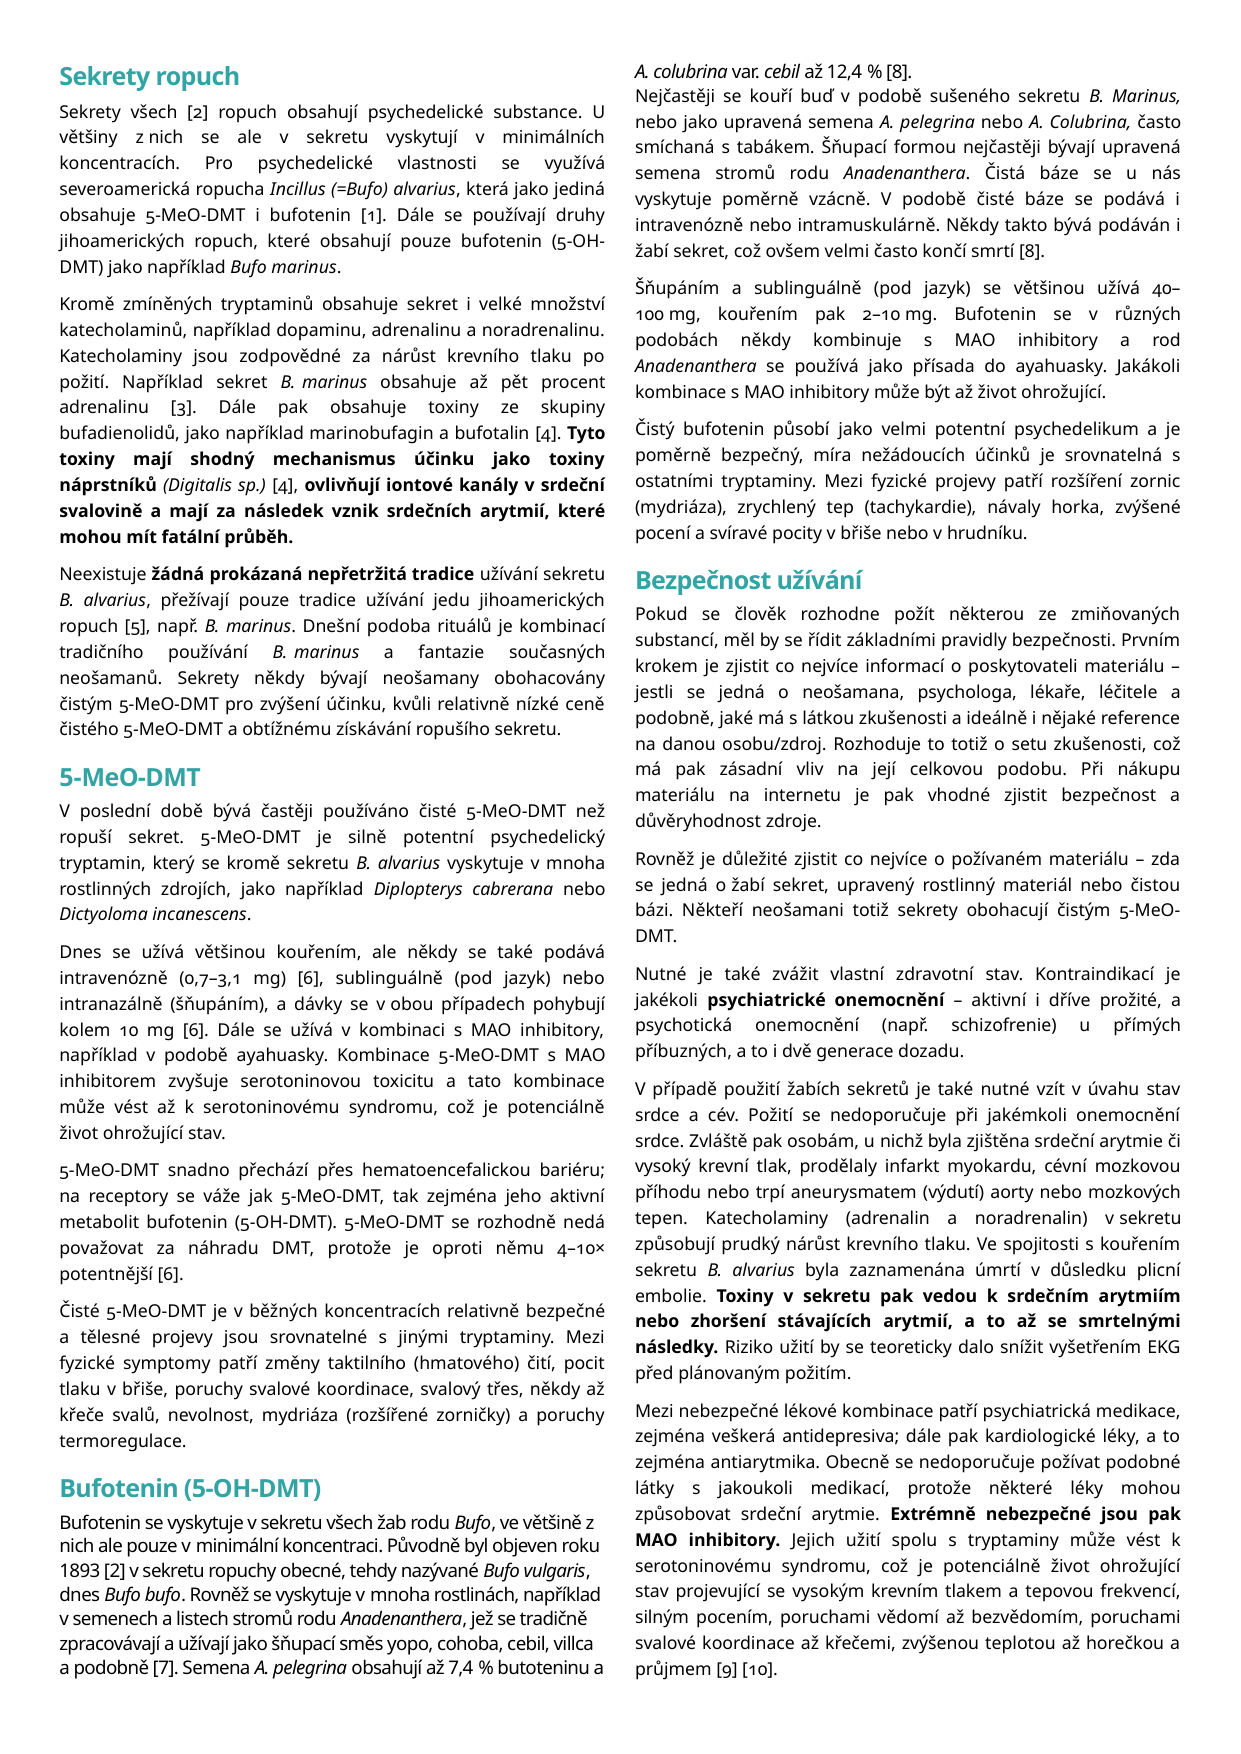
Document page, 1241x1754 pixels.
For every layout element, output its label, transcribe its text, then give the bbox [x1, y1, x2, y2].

text Rovněž je důležité zjistit co nejvíce o požívaném materiálu – zda se jedná o žabí sekret, upravený rostlinný materiál nebo čistou bázi. Někteří neošamani totiž sekrety obohacují čistým 5-MeO-DMT. [635, 846, 1181, 948]
text Nutné je také zvážit vlastní zdravotní stav. Kontraindikací je jakékoli psychiat­rické onemocnění – aktivní i dříve prožité, a psychotická one­mocnění (např. schi­zo­frenie) u přímých příbuzných, a to i dvě generace dozadu. [635, 961, 1181, 1063]
text Neexistuje žádná prokázaná nepřetržitá tradice užívání sekretu B. alvarius, přežívají pouze tradice užívání jedu jihoamerických ropuch [5], např. B. marinus. Dnešní podoba rituálů je kombinací tradičního používání B. marinus a fantazie současných neošamanů. Sekrety někdy bývají neošamany obohacovány čistým 5-MeO-DMT pro zvýšení účinku, kvůli relativně nízké ceně čistého 5-MeO-DMT a obtížnému získávání ropušího sekretu. [59, 562, 605, 741]
subtitle Sekrety ropuch [59, 59, 605, 93]
text Nejčastěji se kouří buď v podobě sušeného sekretu B. Marinus, nebo jako upravená semena A. pelegrina nebo A. Colubrina, často smíchaná s tabákem. Šňupací formou nejčastěji bývají upravená semena stromů rodu Anadenanthera. Čistá báze se u nás vyskytuje poměrně vzácně. V podobě čisté báze se podává i intravenózně nebo intramuskulárně. Někdy takto bývá podáván i žabí sekret, což ovšem velmi často končí smrtí [8]. [635, 83, 1181, 262]
subtitle Bezpečnost užívání [635, 564, 1181, 596]
text 5-MeO-DMT snadno přechází přes hematoencefalickou bariéru; na receptory se váže jak 5-MeO-DMT, tak zejména jeho aktivní metabolit bufotenin (5-OH-DMT). 5-MeO-DMT se rozhodně nedá považovat za náhradu DMT, protože je oproti němu 4–10× potentnější [6]. [59, 1158, 605, 1285]
subtitle 5‑MeO-DMT [59, 760, 605, 793]
text Kromě zmíněných tryptaminů obsahuje sekret i velké množství katecholaminů, například dopaminu, adrenalinu a noradrenalinu. Katecholaminy jsou zodpovědné za nárůst krevního tlaku po požití. Například sekret B. marinus obsahuje až pět procent adrenalinu [3]. Dále pak obsahuje toxiny ze skupiny bufadienolidů, jako například marinobufagin a bufotalin [4]. Tyto toxiny mají shodný mechanismus účinku jako toxiny náprstníků (Digitalis sp.) [4], ovlivňují iontové kanály v srdeční svalovině a mají za následek vznik srdečních arytmií, které mohou mít fatální průběh. [59, 292, 605, 548]
text V případě použití žabích sekretů je také nutné vzít v úvahu stav srdce a cév. Požití se nedoporučuje při jakémkoli onemocnění srdce. Zvláště pak osobám, u nichž byla zjištěna srdeční arytmie či vysoký krevní tlak, prodělaly infarkt myokardu, cévní mozkovou příhodu nebo trpí aneurysmatem (výdutí) aorty nebo mozkových tepen. Katecholaminy (adrenalin a noradrenalin) v sekretu způsobují prudký nárůst krevního tlaku. Ve spojitosti s kouřením sekretu B. alvarius byla zaznamenána úmrtí v důsledku plicní embolie. Toxiny v sekretu pak vedou k srdečním arytmiím nebo zhoršení stávajících arytmií, a to až se smrtelnými následky. Riziko užití by se teoreticky dalo snížit vyšetřením EKG před plánovaným požitím. [635, 1076, 1181, 1385]
text Čisté 5-MeO-DMT je v běžných koncentracích relativně bezpečné a tělesné projevy jsou srovnatelné s jinými tryptaminy. Mezi fyzické symptomy patří změny taktilního (hmatového) čití, pocit tlaku v břiše, poruchy svalové koordinace, svalový třes, někdy až křeče svalů, nevolnost, mydriáza (rozšířené zorničky) a poruchy termoregulace. [59, 1299, 605, 1452]
subtitle Bufotenin (5-OH-DMT) [59, 1472, 605, 1504]
text Mezi nebezpečné lékové kombinace patří psychiatrická medikace, zejména veškerá antidepresiva; dále pak kardiologické léky, a to zejména antiarytmika. Obecně se nedoporučuje požívat podobné látky s jakoukoli medikací, protože některé léky mohou způsobovat srdeční arytmie. Extrémně nebezpečné jsou pak MAO inhibitory. Jejich užití spolu s tryptaminy může vést k serotoninovému syndromu, což je potenciálně život ohrožující stav projevující se vysokým krevním tlakem a tepovou frekvencí, silným pocením, poruchami vědomí až bezvědomím, poruchami svalové koordinace až křečemi, zvýšenou teplotou až horečkou a průjmem [9] [10]. [635, 1398, 1181, 1681]
text Šňupáním a sublinguálně (pod jazyk) se většinou užívá 40–100 mg, kouřením pak 2–10 mg. Bufotenin se v různých podobách někdy kombinuje s MAO inhibitory a rod Anadenanthera se používá jako přísada do ayahuasky. Jakákoli kombinace s MAO inhibitory může být až život ohrožující. [635, 276, 1181, 403]
text Čistý bufotenin působí jako velmi potentní psychedelikum a je poměrně bezpečný, míra nežádoucích účinků je srovnatelná s ostatními tryptaminy. Mezi fyzické projevy patří rozšíření zornic (mydriáza), zrychlený tep (tachykardie), návaly horka, zvýšené pocení a svíravé pocity v břiše nebo v hrudníku. [635, 417, 1181, 544]
text Dnes se užívá většinou kouřením, ale někdy se také podává intravenózně (0,7–3,1 mg) [6], sublinguálně (pod jazyk) nebo intranazálně (šňupáním), a dávky se v obou případech pohybují kolem 10 mg [6]. Dále se užívá v kombinaci s MAO inhibitory, například v podobě ayahuasky. Kombinace 5‑MeO-DMT s MAO inhibitorem zvyšuje serotoninovou toxicitu a tato kombinace může vést až k serotoninovému syndromu, což je potenciálně život ohrožující stav. [59, 939, 605, 1144]
